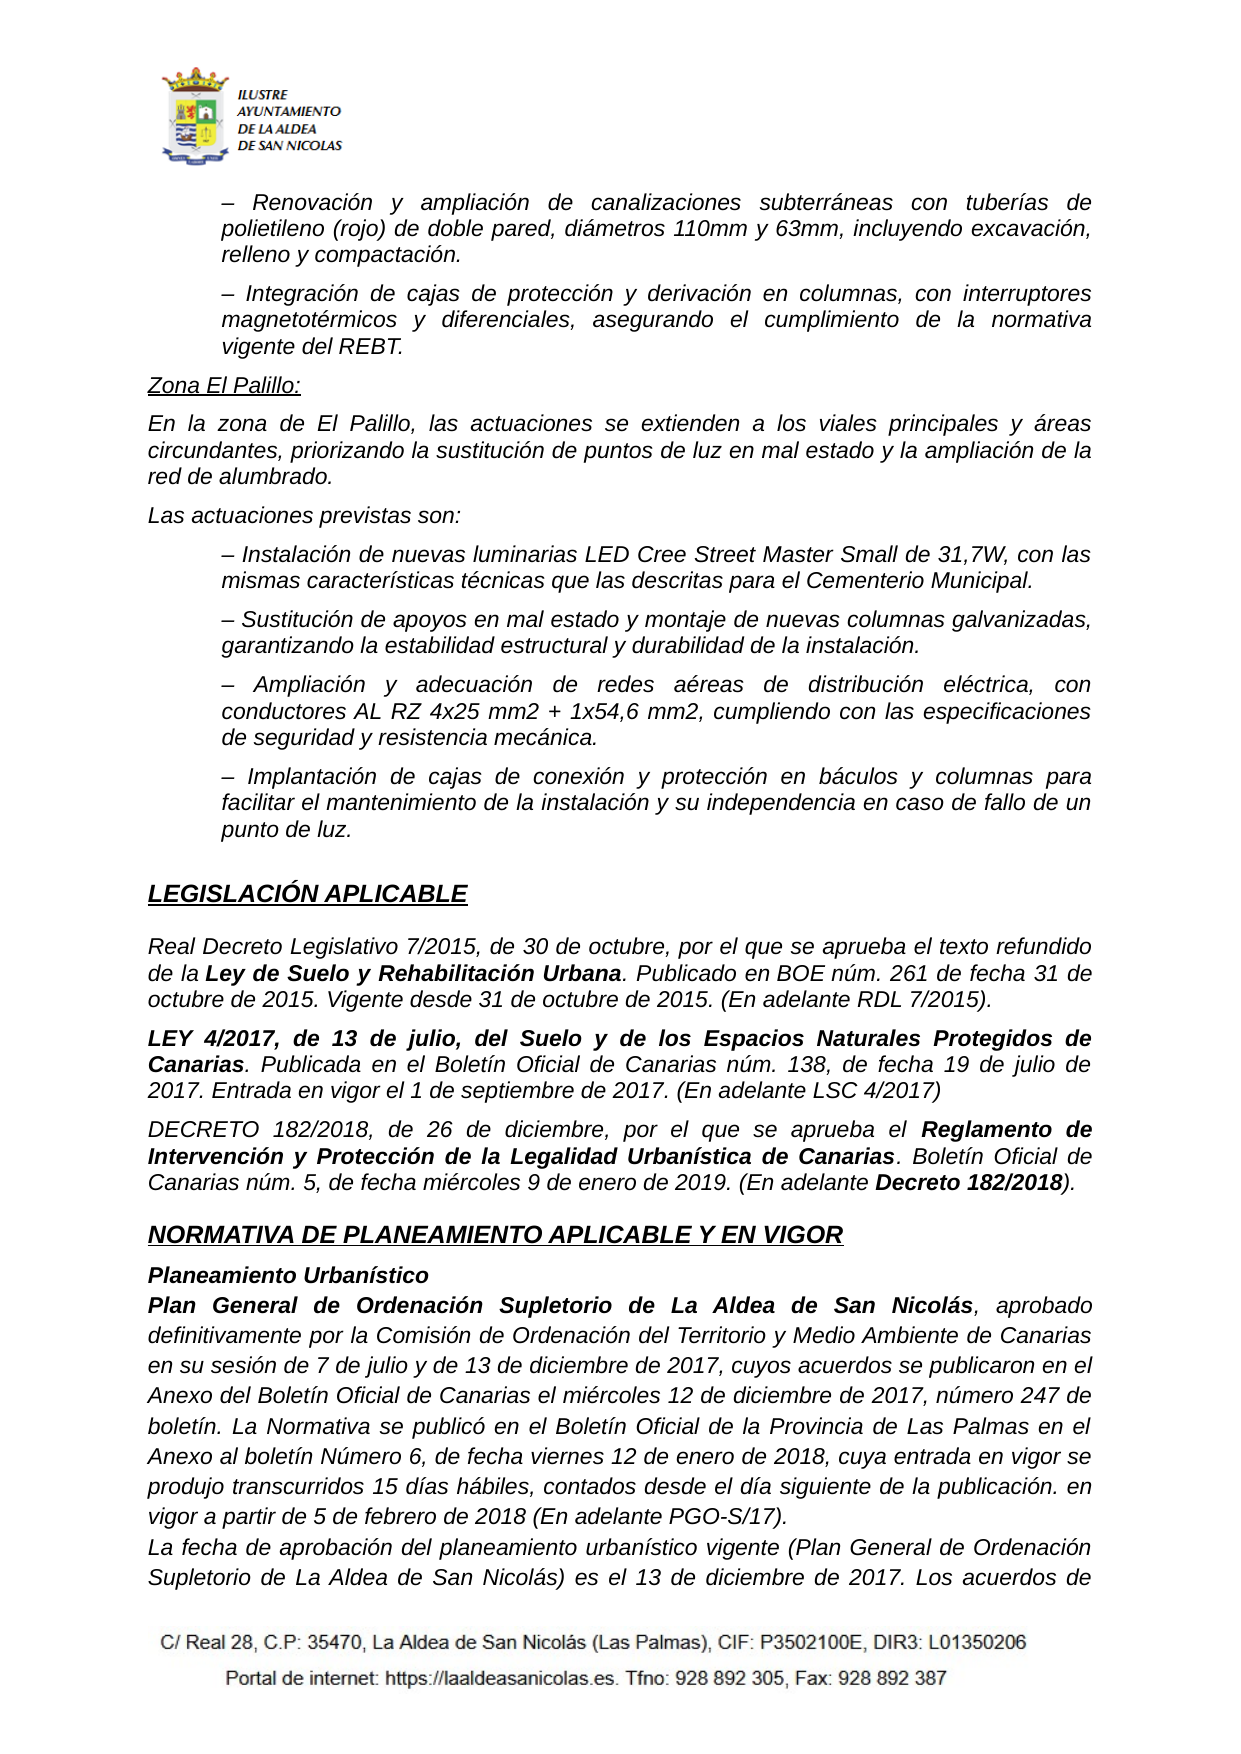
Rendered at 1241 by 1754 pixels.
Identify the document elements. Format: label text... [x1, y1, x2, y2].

text – Ampliación y adecuación de redes aéreas de distribución eléctrica, con conductores AL RZ 4x25 mm2 + 1x54,6 mm2, cumpliendo con las especificaciones de seguridad y resistencia mecánica. [221, 671, 1093, 750]
text Zona El Palillo: [148, 372, 1093, 398]
picture [148, 1626, 1034, 1694]
picture [148, 59, 358, 173]
text Real Decreto Legislativo 7/2015, de 30 de octubre, por el que se aprueba el texto refundido de la Ley de Suelo y Rehabilitación Urbana. Publicado en BOE núm. 261 de fecha 31 de octubre de 2015. Vigente desde 31 de octubre de 2015. (En adelante RDL 7/2015). [148, 933, 1093, 1012]
subtitle LEGISLACIÓN APLICABLE [148, 879, 1093, 908]
text Plan General de Ordenación Supletorio de La Aldea de San Nicolás, aprobado definitivamente por la Comisión de Ordenación del Territorio y Medio Ambiente de Canarias en su sesión de 7 de julio y de 13 de diciembre de 2017, cuyos acuerdos se publicaron en el Anexo del Boletín Oficial de Canarias el miércoles 12 de diciembre de 2017, número 247 de boletín. La Normativa se publicó en el Boletín Oficial de la Provincia de Las Palmas en el Anexo al boletín Número 6, de fecha viernes 12 de enero de 2018, cuya entrada en vigor se produjo transcurridos 15 días hábiles, contados desde el día siguiente de la publicación. en vigor a partir de 5 de febrero de 2018 (En adelante PGO-S/17). [148, 1292, 1093, 1529]
text – Renovación y ampliación de canalizaciones subterráneas con tuberías de polietileno (rojo) de doble pared, diámetros 110mm y 63mm, incluyendo excavación, relleno y compactación. [221, 188, 1093, 267]
text LEY 4/2017, de 13 de julio, del Suelo y de los Espacios Naturales Protegidos de Canarias. Publicada en el Boletín Oficial de Canarias núm. 138, de fecha 19 de julio de 2017. Entrada en vigor el 1 de septiembre de 2017. (En adelante LSC 4/2017) [148, 1025, 1093, 1104]
text DECRETO 182/2018, de 26 de diciembre, por el que se aprueba el Reglamento de Intervención y Protección de la Legalidad Urbanística de Canarias. Boletín Oficial de Canarias núm. 5, de fecha miércoles 9 de enero de 2019. (En adelante Decreto 182/2018). [148, 1116, 1093, 1195]
text En la zona de El Palillo, las actuaciones se extienden a los viales principales y áreas circundantes, priorizando la sustitución de puntos de luz en mal estado y la ampliación de la red de alumbrado. [148, 410, 1093, 489]
text – Sustitución de apoyos en mal estado y montaje de nuevas columnas galvanizadas, garantizando la estabilidad estructural y durabilidad de la instalación. [221, 606, 1093, 659]
subtitle NORMATIVA DE PLANEAMIENTO APLICABLE Y EN VIGOR [148, 1220, 1093, 1249]
text – Instalación de nuevas luminarias LED Cree Street Master Small de 31,7W, con las mismas características técnicas que las descritas para el Cementerio Municipal. [221, 541, 1093, 593]
text – Implantación de cajas de conexión y protección en báculos y columnas para facilitar el mantenimiento de la instalación y su independencia en caso de fallo de un punto de luz. [221, 763, 1093, 842]
text Planeamiento Urbanístico [148, 1262, 1093, 1288]
text Las actuaciones previstas son: [148, 502, 1093, 528]
text La fecha de aprobación del planeamiento urbanístico vigente (Plan General de Ordenación Supletorio de La Aldea de San Nicolás) es el 13 de diciembre de 2017. Los acuerdos de [148, 1533, 1093, 1590]
text – Integración de cajas de protección y derivación en columnas, con interruptores magnetotérmicos y diferenciales, asegurando el cumplimiento de la normativa vigente del REBT. [221, 280, 1093, 359]
